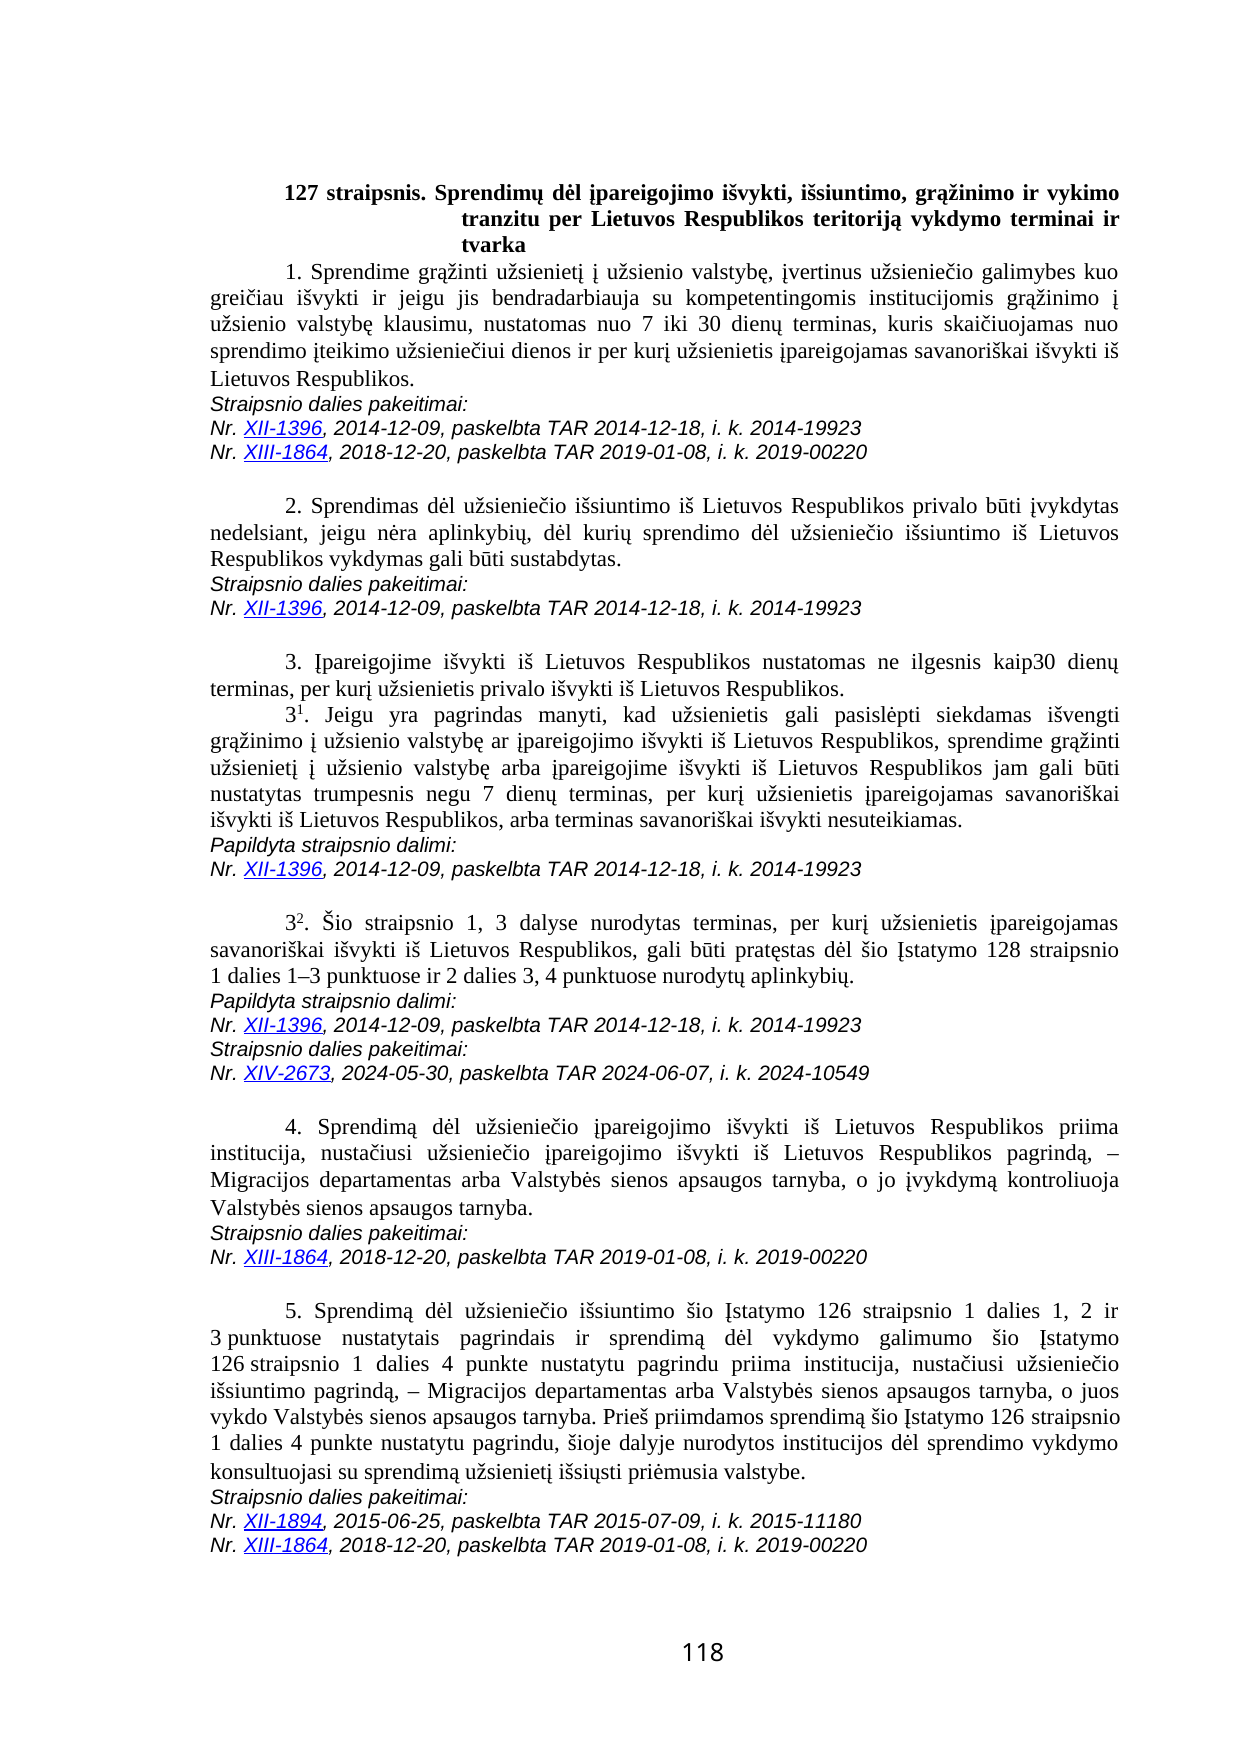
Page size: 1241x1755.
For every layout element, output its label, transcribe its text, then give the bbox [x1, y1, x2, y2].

text 127 straipsnis. Sprendimų dėl įpareigojimo išvykti, išsiuntimo, grąžinimo ir vykimo tranzitu per Lietuvos Respublikos teritoriją vykdymo terminai ir tvarka [284, 179, 1120, 258]
text Straipsnio dalies pakeitimai: [210, 1036, 1120, 1060]
text 3. Įpareigojime išvykti iš Lietuvos Respublikos nustatomas ne ilgesnis kaip30 dienų terminas, per kurį užsienietis privalo išvykti iš Lietuvos Respublikos. [210, 648, 1120, 701]
text Nr. XIV-2673, 2024-05-30, paskelbta TAR 2024-06-07, i. k. 2024-10549 [210, 1060, 1120, 1084]
text Straipsnio dalies pakeitimai: [210, 392, 1120, 416]
text 31. Jeigu yra pagrindas manyti, kad užsienietis gali pasislėpti siekdamas išvengti grąžinimo į užsienio valstybę ar įpareigojimo išvykti iš Lietuvos Respublikos, sprendime grąžinti užsienietį į užsienio valstybę arba įpareigojime išvykti iš Lietuvos Respublikos jam gali būti nustatytas trumpesnis negu 7 dienų terminas, per kurį užsienietis įpareigojamas savanoriškai išvykti iš Lietuvos Respublikos, arba terminas savanoriškai išvykti nesuteikiamas. [210, 701, 1120, 833]
text Nr. XII-1396, 2014-12-09, paskelbta TAR 2014-12-18, i. k. 2014-19923 [210, 596, 1120, 619]
text Nr. XII-1396, 2014-12-09, paskelbta TAR 2014-12-18, i. k. 2014-19923 [210, 857, 1120, 881]
text 1. Sprendime grąžinti užsienietį į užsienio valstybę, įvertinus užsieniečio galimybes kuo greičiau išvykti ir jeigu jis bendradarbiauja su kompetentingomis institucijomis grąžinimo į užsienio valstybę klausimu, nustatomas nuo 7 iki 30 dienų terminas, kuris skaičiuojamas nuo sprendimo įteikimo užsieniečiui dienos ir per kurį užsienietis įpareigojamas savanoriškai išvykti iš Lietuvos Respublikos. [210, 258, 1120, 392]
text Nr. XIII-1864, 2018-12-20, paskelbta TAR 2019-01-08, i. k. 2019-00220 [210, 1245, 1120, 1269]
text 5. Sprendimą dėl užsieniečio išsiuntimo šio Įstatymo 126 straipsnio 1 dalies 1, 2 ir 3 punktuose nustatytais pagrindais ir sprendimą dėl vykdymo galimumo šio Įstatymo 126 straipsnio 1 dalies 4 punkte nustatytu pagrindu priima institucija, nustačiusi užsieniečio išsiuntimo pagrindą, – Migracijos departamentas arba Valstybės sienos apsaugos tarnyba, o juos vykdo Valstybės sienos apsaugos tarnyba. Prieš priimdamos sprendimą šio Įstatymo 126 straipsnio 1 dalies 4 punkte nustatytu pagrindu, šioje dalyje nurodytos institucijos dėl sprendimo vykdymo konsultuojasi su sprendimą užsienietį išsiųsti priėmusia valstybe. [210, 1298, 1120, 1484]
text Nr. XIII-1864, 2018-12-20, paskelbta TAR 2019-01-08, i. k. 2019-00220 [210, 1532, 1120, 1556]
text 2. Sprendimas dėl užsieniečio išsiuntimo iš Lietuvos Respublikos privalo būti įvykdytas nedelsiant, jeigu nėra aplinkybių, dėl kurių sprendimo dėl užsieniečio išsiuntimo iš Lietuvos Respublikos vykdymas gali būti sustabdytas. [210, 493, 1120, 572]
text Papildyta straipsnio dalimi: [210, 988, 1120, 1012]
text 4. Sprendimą dėl užsieniečio įpareigojimo išvykti iš Lietuvos Respublikos priima institucija, nustačiusi užsieniečio įpareigojimo išvykti iš Lietuvos Respublikos pagrindą, – Migracijos departamentas arba Valstybės sienos apsaugos tarnyba, o jo įvykdymą kontroliuoja Valstybės sienos apsaugos tarnyba. [210, 1113, 1120, 1221]
text Straipsnio dalies pakeitimai: [210, 1484, 1120, 1508]
text Papildyta straipsnio dalimi: [210, 833, 1120, 857]
text 32. Šio straipsnio 1, 3 dalyse nurodytas terminas, per kurį užsienietis įpareigojamas savanoriškai išvykti iš Lietuvos Respublikos, gali būti pratęstas dėl šio Įstatymo 128 straipsnio 1 dalies 1–3 punktuose ir 2 dalies 3, 4 punktuose nurodytų aplinkybių. [210, 909, 1120, 988]
text Nr. XII-1894, 2015-06-25, paskelbta TAR 2015-07-09, i. k. 2015-11180 [210, 1508, 1120, 1532]
text Straipsnio dalies pakeitimai: [210, 1221, 1120, 1245]
text Straipsnio dalies pakeitimai: [210, 572, 1120, 596]
text Nr. XII-1396, 2014-12-09, paskelbta TAR 2014-12-18, i. k. 2014-19923 [210, 416, 1120, 440]
text Nr. XII-1396, 2014-12-09, paskelbta TAR 2014-12-18, i. k. 2014-19923 [210, 1012, 1120, 1036]
text Nr. XIII-1864, 2018-12-20, paskelbta TAR 2019-01-08, i. k. 2019-00220 [210, 440, 1120, 464]
